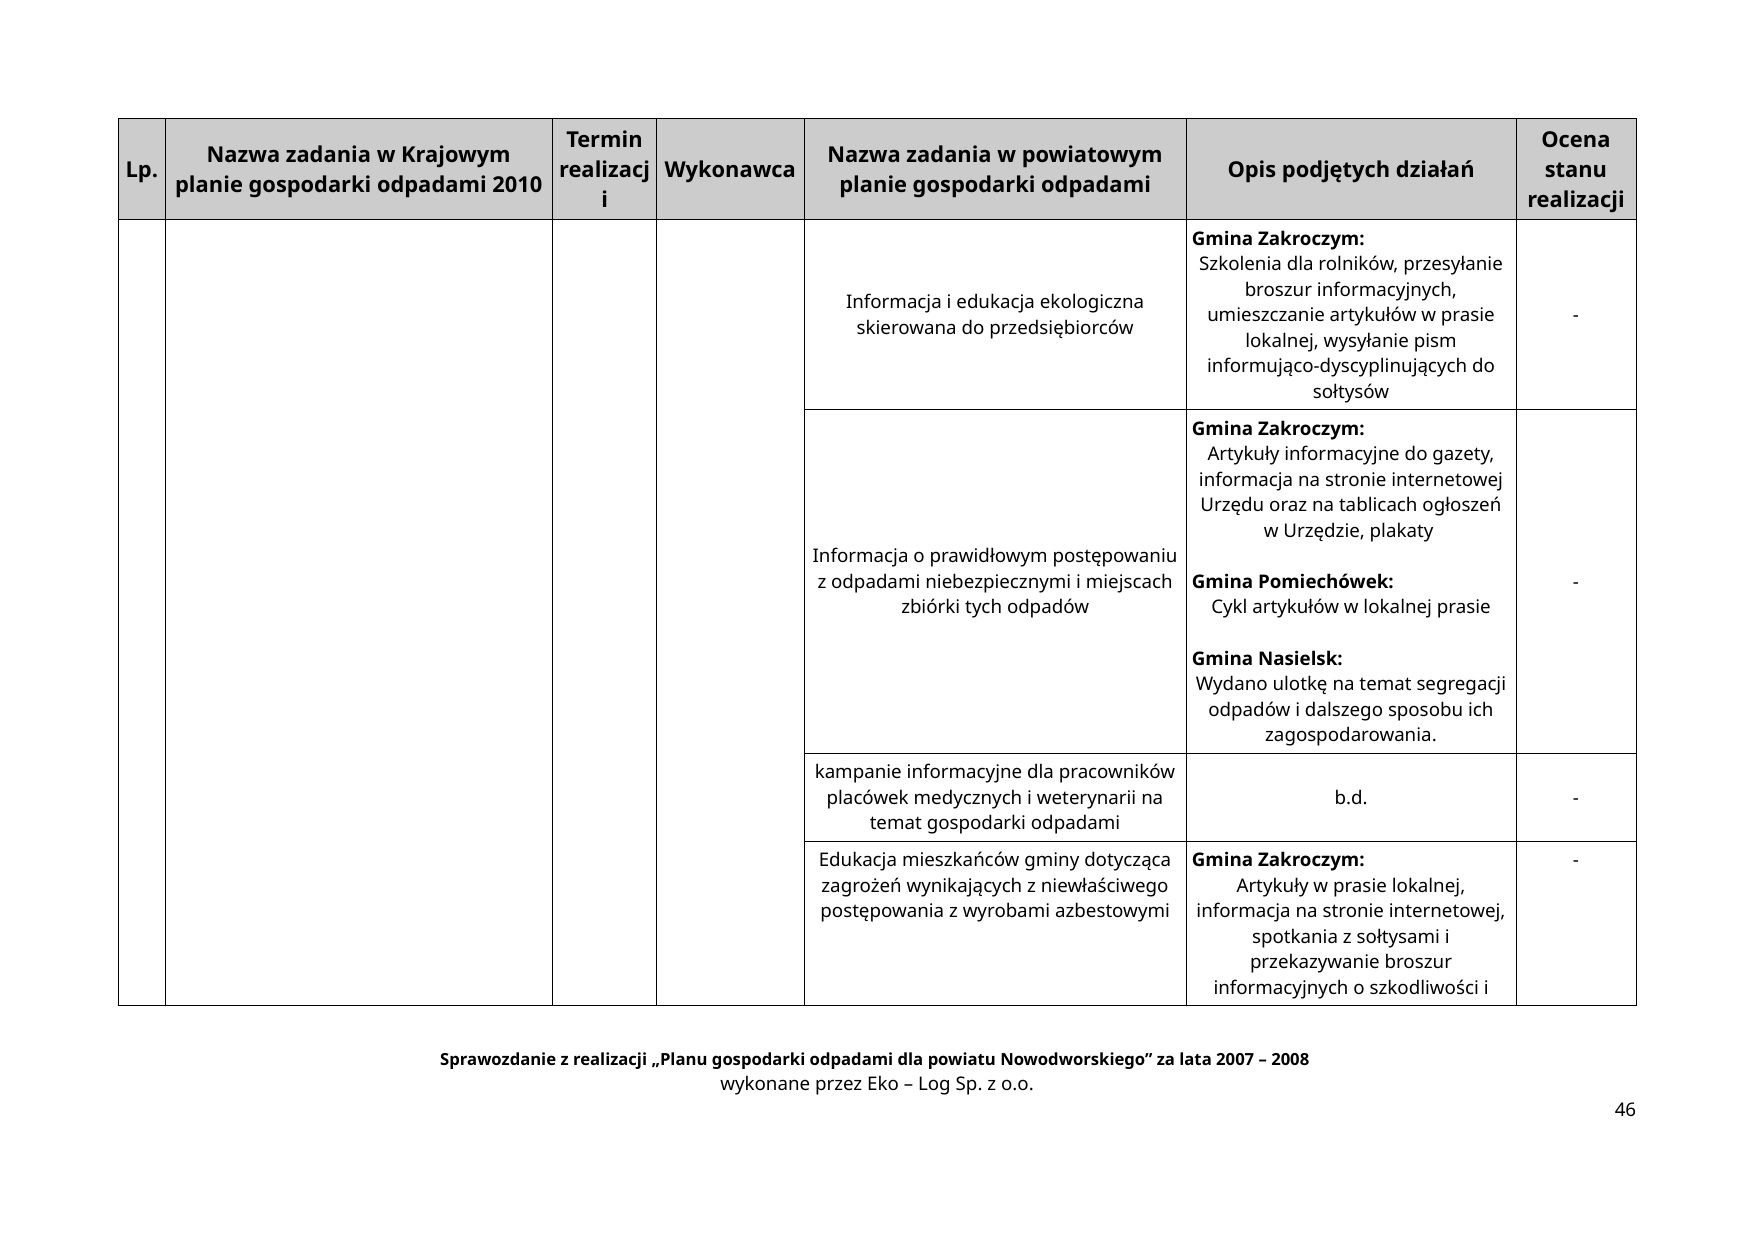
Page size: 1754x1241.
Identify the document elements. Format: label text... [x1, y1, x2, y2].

table_cell b.d. [1187, 754, 1516, 841]
table_cell Informacja i edukacja ekologiczna skierowana do przedsiębiorców [805, 220, 1186, 409]
table_cell kampanie informacyjne dla pracowników placówek medycznych i weterynarii na temat gospodarki odpadami [805, 754, 1186, 841]
table_header Wykonawca [657, 119, 804, 219]
table_cell - [1517, 754, 1636, 841]
table_header Ocena stanu realizacji [1517, 119, 1636, 219]
table_header Nazwa zadania w Krajowym planie gospodarki odpadami 2010 [166, 119, 552, 219]
table_cell Edukacja mieszkańców gminy dotycząca zagrożeń wynikających z niewłaściwego postępowania z wyrobami azbestowymi [805, 842, 1186, 1005]
table_cell [166, 220, 552, 1005]
table_cell - [1517, 220, 1636, 409]
table_cell - [1517, 410, 1636, 753]
table_cell Gmina Zakroczym: Szkolenia dla rolników, przesyłanie broszur informacyjnych, umieszczanie artykułów w prasie lokalnej, wysyłanie pism informująco-dyscyplinujących do sołtysów [1187, 220, 1516, 409]
table_cell [657, 220, 804, 1005]
table_cell Gmina Zakroczym: Artykuły w prasie lokalnej, informacja na stronie internetowej, spotkania z sołtysami i przekazywanie broszur informacyjnych o szkodliwości i [1187, 842, 1516, 1005]
table_header Opis podjętych działań [1187, 119, 1516, 219]
table_cell Informacja o prawidłowym postępowaniu z odpadami niebezpiecznymi i miejscach zbiórki tych odpadów [805, 410, 1186, 753]
table_cell Gmina Zakroczym: Artykuły informacyjne do gazety, informacja na stronie internetowej Urzędu oraz na tablicach ogłoszeń w Urzędzie, plakaty Gmina Pomiechówek: Cykl artykułów w lokalnej prasie Gmina Nasielsk: Wydano ulotkę na temat segregacji odpadów i dalszego sposobu ich zagospodarowania. [1187, 410, 1516, 753]
table_header Lp. [119, 119, 165, 219]
table_header Termin realizacji [553, 119, 656, 219]
table_cell [553, 220, 656, 1005]
table_cell - [1517, 842, 1636, 1005]
table_header Nazwa zadania w powiatowym planie gospodarki odpadami [805, 119, 1186, 219]
table_cell [119, 220, 165, 1005]
